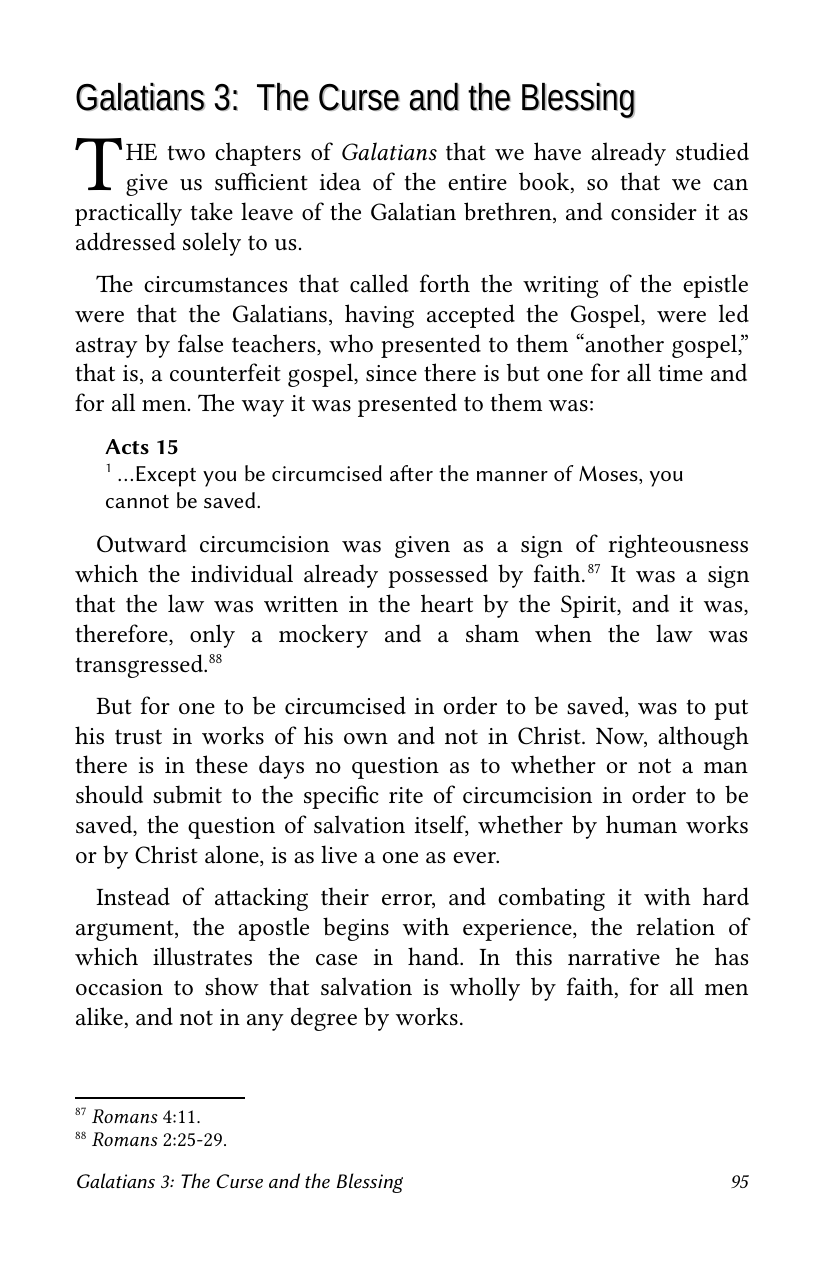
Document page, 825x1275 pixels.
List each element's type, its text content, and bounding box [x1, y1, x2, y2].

text Acts 15 [105, 434, 750, 460]
text Outward circumcision was given as a sign of righteousness which the individual already possessed by faith. It was a sign that the law was written in the heart by the Spirit, and it was, therefore, only a mockery and a sham when the law was transgressed. [75, 530, 750, 678]
text Romans 2:25-29. [75, 1128, 750, 1152]
text Instead of attacking their error, and combating it with hard argument, the apostle begins with experience, the relation of which illustrates the case in hand. In this narrative he has occasion to show that salvation is wholly by faith, for all men alike, and not in any degree by works. [75, 883, 750, 1031]
text 1 ...Except you be circumcised after the manner of Moses, you cannot be saved. [105, 460, 720, 514]
text THE two chapters of Galatians that we have already studied give us sufficient idea of the entire book, so that we can practically take leave of the Galatian brethren, and consider it as addressed solely to us. [75, 138, 750, 256]
text Romans 4:11. [75, 1104, 750, 1128]
text The circumstances that called forth the writing of the epistle were that the Galatians, having accepted the Gospel, were led astray by false teachers, who presented to them “another gospel,” that is, a counterfeit gospel, since there is but one for all time and for all men. The way it was presented to them was: [75, 270, 750, 418]
text But for one to be circumcised in order to be saved, was to put his trust in works of his own and not in Christ. Now, although there is in these days no question as to whether or not a man should submit to the specific rite of circumcision in order to be saved, the question of salvation itself, whether by human works or by Christ alone, is as live a one as ever. [75, 692, 750, 870]
title The Curse and the Blessing [75, 75, 750, 118]
